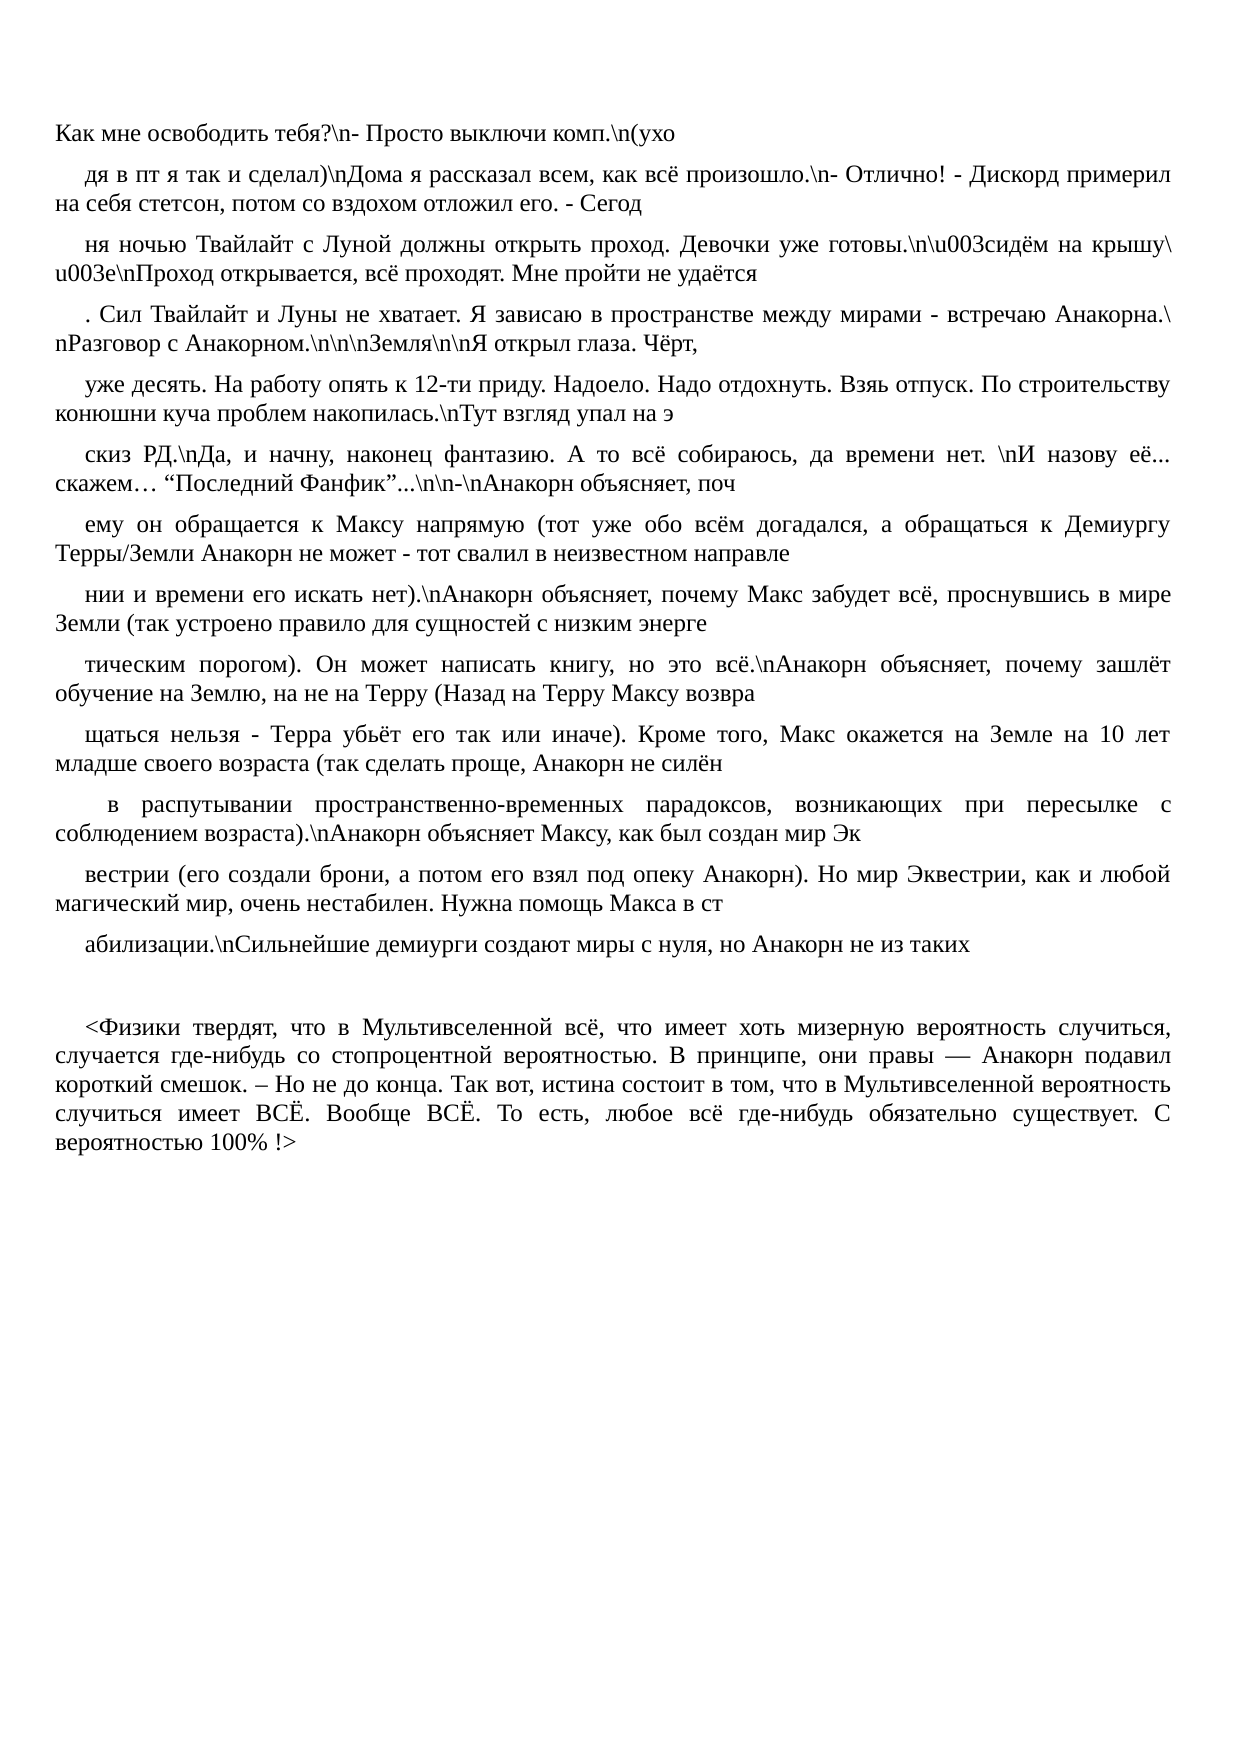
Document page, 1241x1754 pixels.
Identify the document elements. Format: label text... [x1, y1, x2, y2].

text щаться нельзя - Терра убьёт его так или иначе). Кроме того, Макс окажется на Земле на 10 лет младше своего возраста (так сделать проще, Анакорн не силён [55, 719, 1172, 777]
text нии и времени его искать нет).\nАнакорн объясняет, почему Макс забудет всё, проснувшись в мире Земли (так устроено правило для сущностей с низким энерге [55, 579, 1172, 637]
text . Сил Твайлайт и Луны не хватает. Я зависаю в пространстве между мирами - встречаю Анакорна.\nРазговор с Анакорном.\n\n\nЗемля\n\nЯ открыл глаза. Чёрт, [55, 299, 1172, 357]
text уже десять. На работу опять к 12-ти приду. Надоело. Надо отдохнуть. Взяь отпуск. По строительству конюшни куча проблем накопилась.\nТут взгляд упал на э [55, 369, 1172, 427]
text дя в пт я так и сделал)\nДома я рассказал всем, как всё произошло.\n- Отлично! - Дискорд примерил на себя стетсон, потом со вздохом отложил его. - Сегод [55, 159, 1172, 217]
text скиз РД.\nДа, и начну, наконец фантазию. А то всё собираюсь, да времени нет. \nИ назову её... скажем… “Последний Фанфик”...\n\n-\nАнакорн объясняет, поч [55, 439, 1172, 497]
text <Физики твердят, что в Мультивселенной всё, что имеет хоть мизерную вероятность случиться, случается где-нибудь со стопроцентной вероятностью. В принципе, они правы — Анакорн подавил короткий смешок. – Но не до конца. Так вот, истина состоит в том, что в Мультивселенной вероятность случиться имеет ВСЁ. Вообще ВСЁ. То есть, любое всё где-нибудь обязательно существует. С вероятностью 100% !> [55, 1012, 1172, 1156]
text тическим порогом). Он может написать книгу, но это всё.\nАнакорн объясняет, почему зашлёт обучение на Землю, на не на Терру (Назад на Терру Максу возвра [55, 649, 1172, 707]
text вестрии (его создали брони, а потом его взял под опеку Анакорн). Но мир Эквестрии, как и любой магический мир, очень нестабилен. Нужна помощь Макса в ст [55, 859, 1172, 917]
text ему он обращается к Максу напрямую (тот уже обо всём догадался, а обращаться к Демиургу Терры/Земли Анакорн не может - тот свалил в неизвестном направле [55, 509, 1172, 567]
text Как мне освободить тебя?\n- Просто выключи комп.\n(ухо [55, 118, 1172, 147]
text в распутывании пространственно-временных парадоксов, возникающих при пересылке с соблюдением возраста).\nАнакорн объясняет Максу, как был создан мир Эк [55, 789, 1172, 847]
text абилизации.\nСильнейшие демиурги создают миры с нуля, но Анакорн не из таких [55, 929, 1172, 958]
text ня ночью Твайлайт с Луной должны открыть проход. Девочки уже готовы.\n\u003cидём на крышу\u003e\nПроход открывается, всё проходят. Мне пройти не удаётся [55, 229, 1172, 287]
